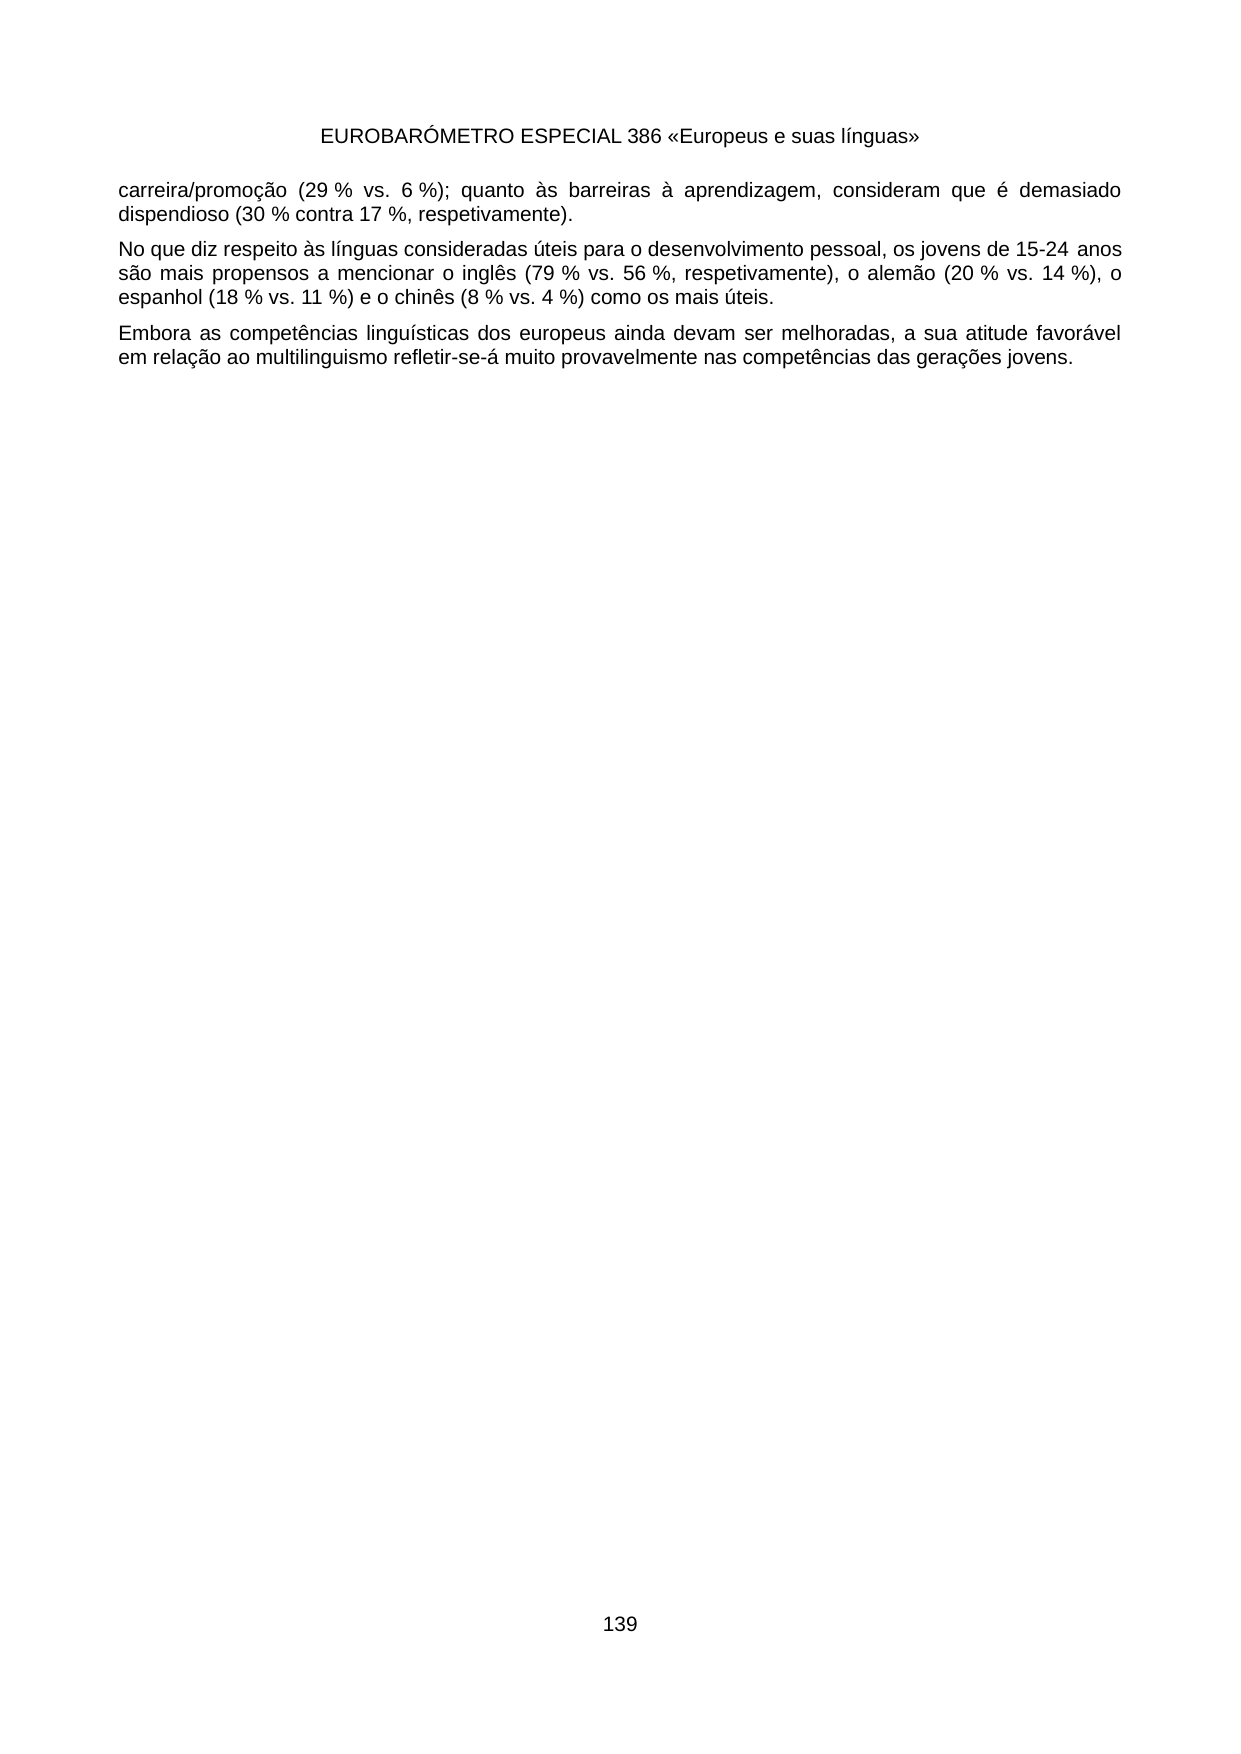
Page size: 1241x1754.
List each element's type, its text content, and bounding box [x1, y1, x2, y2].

text No que diz respeito às línguas consideradas úteis para o desenvolvimento pessoal, os jovens de 15-24 anos são mais propensos a mencionar o inglês (79 % vs. 56 %, respetivamente), o alemão (20 % vs. 14 %), o espanhol (18 % vs. 11 %) e o chinês (8 % vs. 4 %) como os mais úteis. [118, 237, 1122, 309]
text Embora as competências linguísticas dos europeus ainda devam ser melhoradas, a sua atitude favorável em relação ao multilinguismo refletir-se-á muito provavelmente nas competências das gerações jovens. [118, 321, 1122, 369]
text carreira/promoção (29 % vs. 6 %); quanto às barreiras à aprendizagem, consideram que é demasiado dispendioso (30 % contra 17 %, respetivamente). [118, 177, 1122, 225]
